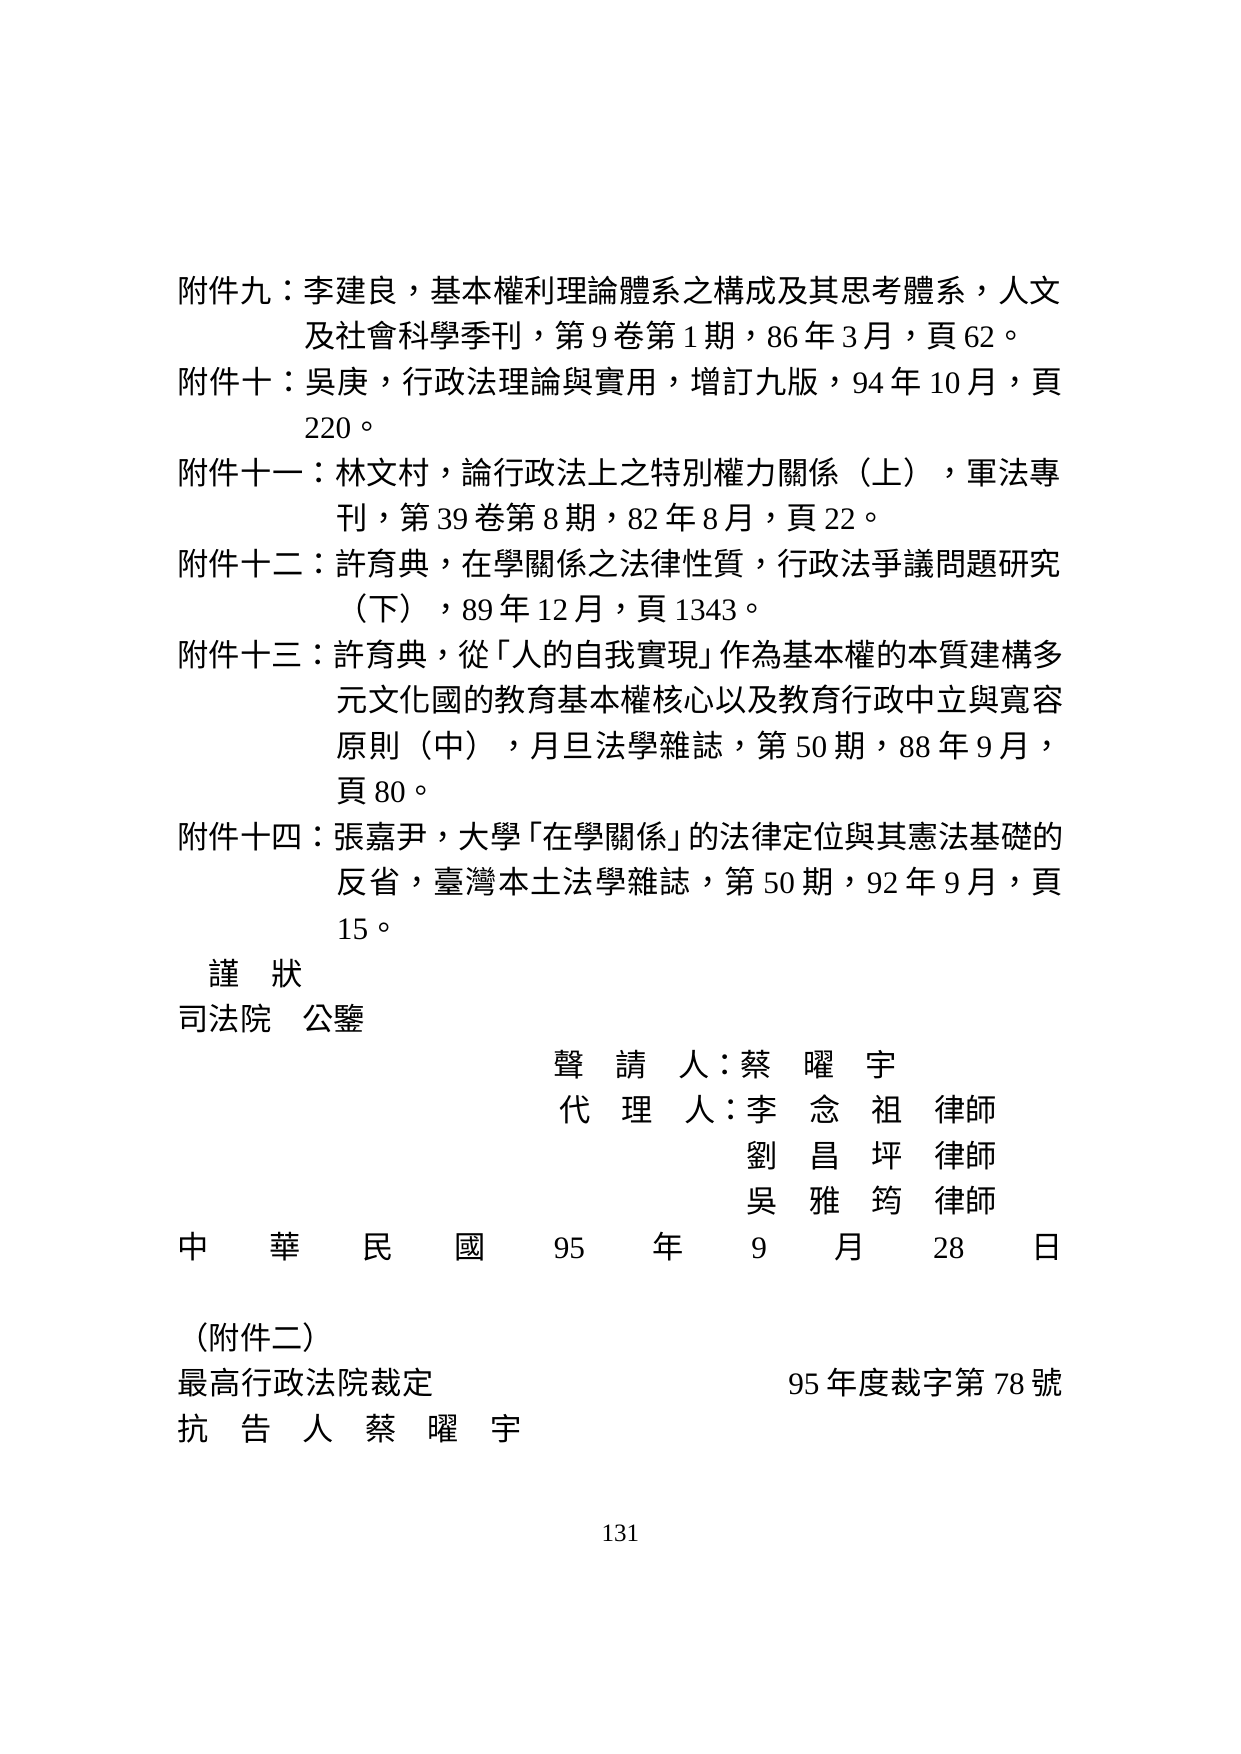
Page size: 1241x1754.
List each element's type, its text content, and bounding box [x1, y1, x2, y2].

text 司法院 公鑒 [177, 994, 1063, 1040]
text 吳 雅 筠 律師 [177, 1176, 996, 1222]
text 抗 告 人 蔡 曜 宇 [177, 1404, 1063, 1449]
text （附件二） [177, 1313, 1063, 1358]
text 附件十一：林文村，論行政法上之特別權力關係（上），軍法專刊，第39卷第8期，82年8月，頁22。 [177, 448, 1063, 539]
text 附件十三：許育典，從「人的自我實現」作為基本權的本質建構多元文化國的教育基本權核心以及教育行政中立與寬容原則（中），月旦法學雜誌，第50期，88年9月，頁80。 [177, 630, 1063, 812]
text 謹 狀 [177, 949, 1063, 994]
text 最高行政法院裁定 95年度裁字第78號 [177, 1358, 1063, 1404]
text 代 理 人：李 念 祖 律師 [177, 1085, 996, 1131]
text 附件九：李建良，基本權利理論體系之構成及其思考體系，人文及社會科學季刊，第9卷第1期，86年3月，頁62。 [177, 266, 1063, 357]
text 附件十：吳庚，行政法理論與實用，增訂九版，94年10月，頁220。 [177, 357, 1063, 448]
text 劉 昌 坪 律師 [177, 1131, 996, 1176]
text 附件十四：張嘉尹，大學「在學關係」的法律定位與其憲法基礎的反省，臺灣本土法學雜誌，第50期，92年9月，頁15。 [177, 812, 1063, 949]
text 附件十二：許育典，在學關係之法律性質，行政法爭議問題研究（下），89年12月，頁1343。 [177, 539, 1063, 630]
text 中華民國95年9月28日 [177, 1222, 1063, 1267]
text 聲 請 人：蔡 曜 宇 [177, 1040, 896, 1085]
